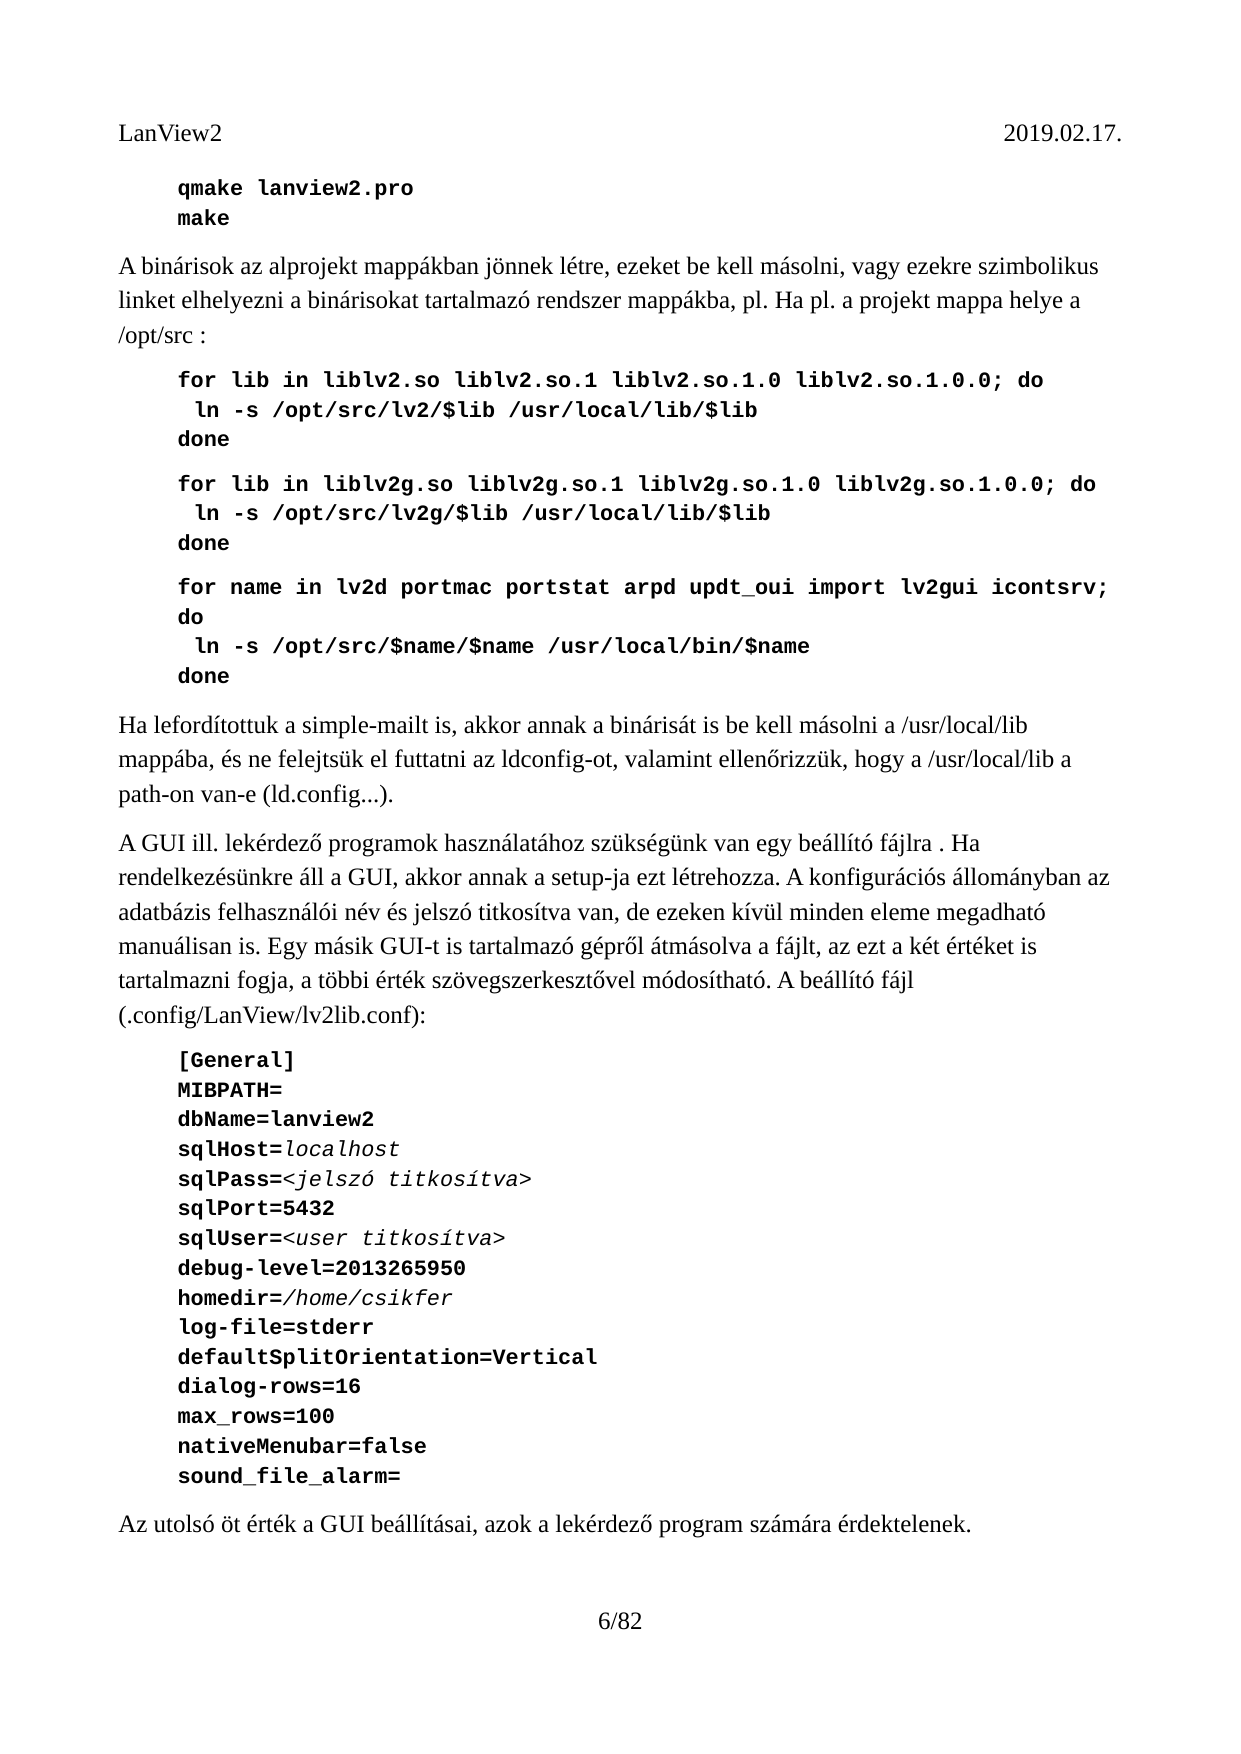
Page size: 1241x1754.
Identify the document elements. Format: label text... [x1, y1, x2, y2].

text for name in lv2d portmac portstat arpd updt_oui import lv2gui icontsrv; do ln -s /opt/src/$name/$name /usr/local/bin/$name done [177, 576, 1122, 690]
text A binárisok az alprojekt mappákban jönnek létre, ezeket be kell másolni, vagy ezekre szimbolikus linket elhelyezni a binárisokat tartalmazó rendszer mappákba, pl. Ha pl. a projekt mappa helye a /opt/src : [118, 251, 1122, 349]
text for lib in liblv2g.so liblv2g.so.1 liblv2g.so.1.0 liblv2g.so.1.0.0; do ln -s /opt/src/lv2g/$lib /usr/local/lib/$lib done [177, 473, 1122, 557]
text Ha lefordítottuk a simple-mailt is, akkor annak a binárisát is be kell másolni a /usr/local/lib mappába, és ne felejtsük el futtatni az ldconfig-ot, valamint ellenőrizzük, hogy a /usr/local/lib a path-on van-e (ld.config...). [118, 710, 1122, 807]
text Az utolsó öt érték a GUI beállításai, azok a lekérdező program számára érdektelenek. [118, 1509, 1122, 1538]
text [General] MIBPATH= dbName=lanview2 sqlHost=localhost sqlPass=<jelszó titkosítva> sqlPort=5432 sqlUser=<user titkosítva> debug-level=2013265950 homedir=/home/csikfer log-file=stderr defaultSplitOrientation=Vertical dialog-rows=16 max_rows=100 nativeMenubar=false sound_file_alarm= [177, 1049, 1122, 1489]
text A GUI ill. lekérdező programok használatához szükségünk van egy beállító fájlra . Ha rendelkezésünkre áll a GUI, akkor annak a setup-ja ezt létrehozza. A konfigurációs állományban az adatbázis felhasználói név és jelszó titkosítva van, de ezeken kívül minden eleme megadható manuálisan is. Egy másik GUI-t is tartalmazó gépről átmásolva a fájlt, az ezt a két értéket is tartalmazni fogja, a többi érték szövegszerkesztővel módosítható. A beállító fájl (.config/LanView/lv2lib.conf): [118, 828, 1122, 1029]
text for lib in liblv2.so liblv2.so.1 liblv2.so.1.0 liblv2.so.1.0.0; do ln -s /opt/src/lv2/$lib /usr/local/lib/$lib done [177, 369, 1122, 453]
text qmake lanview2.pro make [177, 177, 1122, 232]
